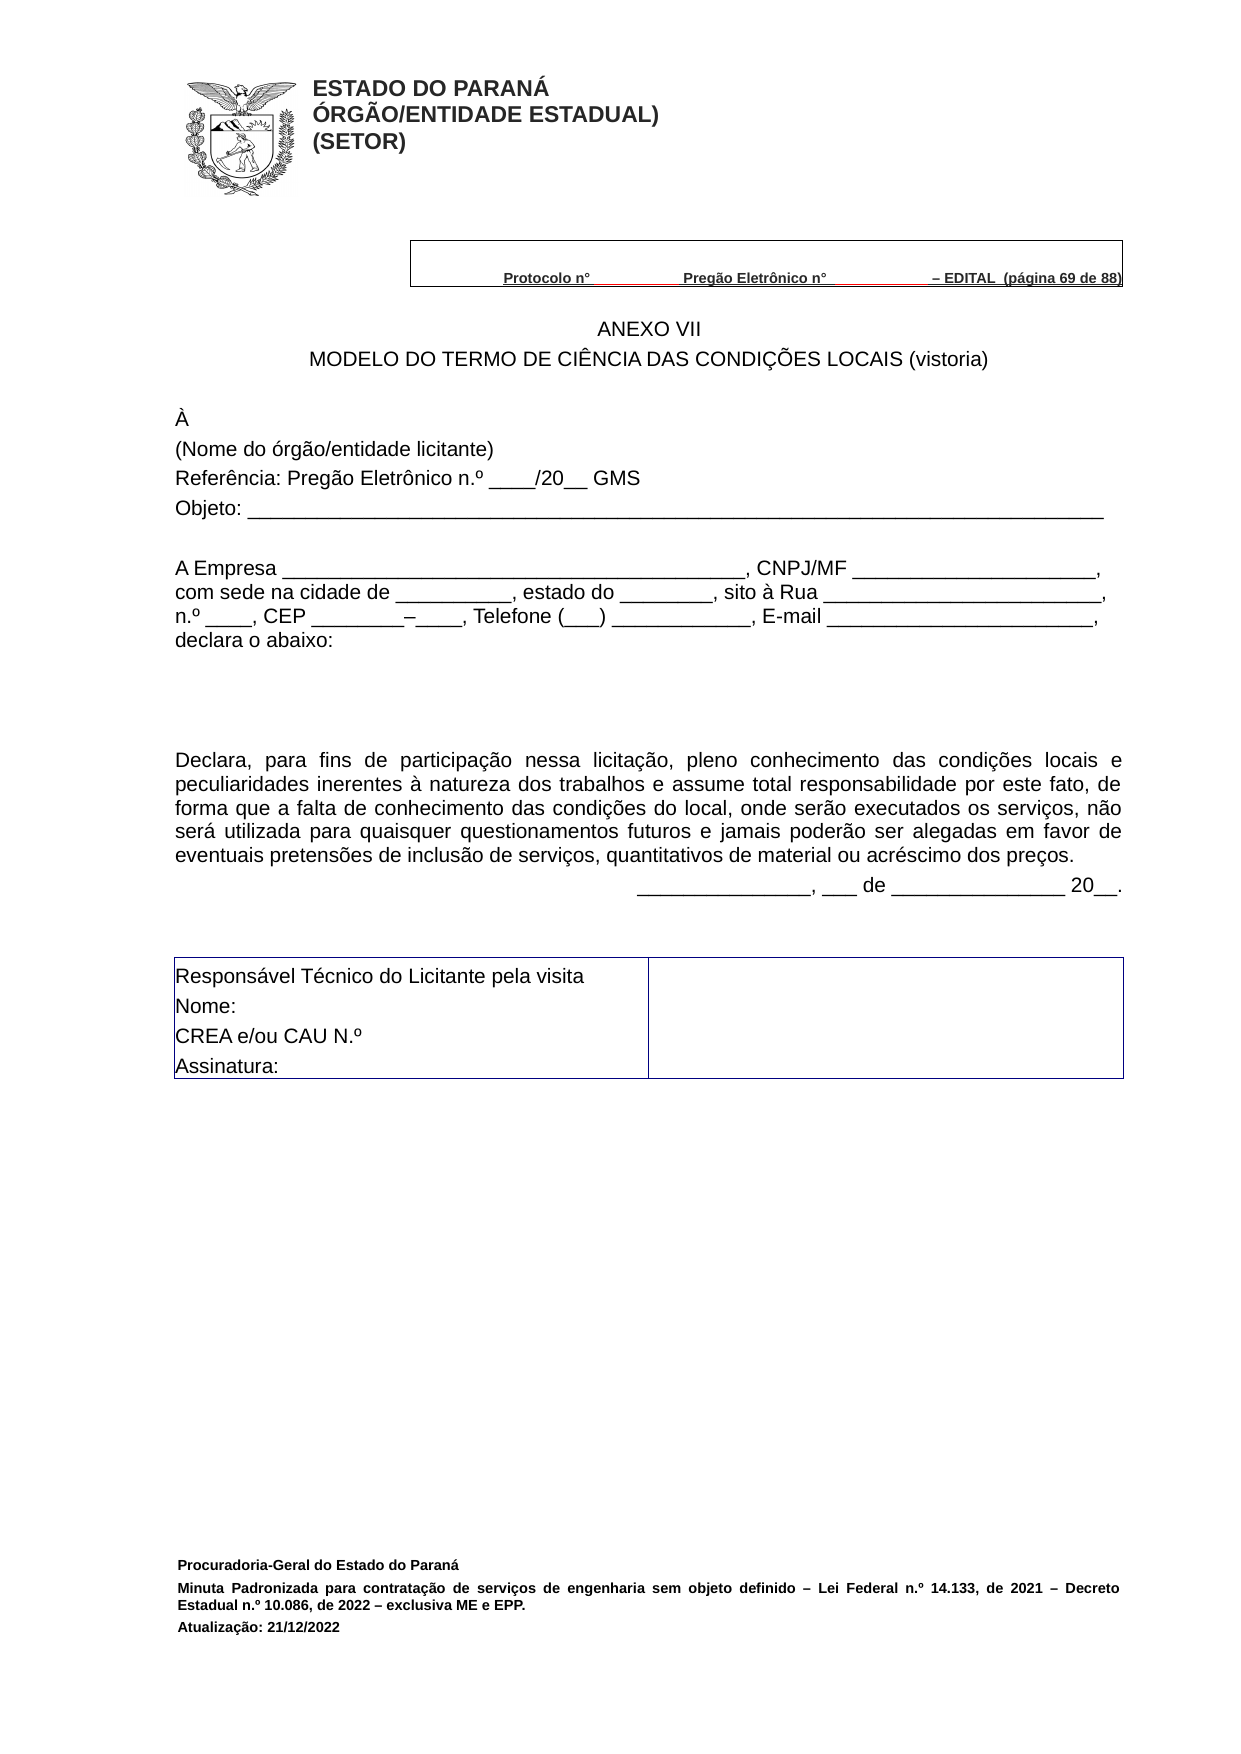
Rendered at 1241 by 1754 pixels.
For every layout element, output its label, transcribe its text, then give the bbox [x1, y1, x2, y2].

table_cell Declara, para fins de participação nessa licitação, pleno conhecimento das condições locais e peculiaridades inerentes à natureza dos trabalhos e assume total responsabilidade por este fato, de forma que a falta de conhecimento das condições do local, onde serão executados os serviços, não será utilizada para quaisquer questionamentos futuros e jamais poderão ser alegadas em favor de eventuais pretensões de inclusão de serviços, quantitativos de material ou acréscimo dos preços. [175, 741, 1123, 867]
table_cell [649, 958, 1123, 1077]
table_cell [175, 712, 218, 741]
table_cell Objeto: __________________________________________________________________________ [175, 490, 1123, 520]
table_cell [175, 897, 1123, 957]
table_cell MODELO DO TERMO DE CIÊNCIA DAS CONDIÇÕES LOCAIS (vistoria) [175, 341, 1123, 371]
table_cell Referência: Pregão Eletrônico n.º ____/20__ GMS [175, 460, 1123, 490]
table_cell [218, 712, 1123, 741]
table_cell [175, 682, 218, 712]
table_header ANEXO VII [175, 311, 1123, 341]
table_cell [218, 682, 1123, 712]
table_cell Responsável Técnico do Licitante pela visita Nome: CREA e/ou CAU N.º Assinatura: [175, 958, 648, 1077]
table_cell A Empresa ________________________________________, CNPJ/MF _____________________, com sede na cidade de __________, estado do ________, sito à Rua ________________________, n.º ____, CEP ________–____, Telefone (___) ____________, E-mail _______________________, declara o abaixo: [175, 550, 1123, 652]
table_cell [175, 371, 1123, 401]
table_cell [175, 652, 1123, 682]
table_cell À [175, 401, 1123, 430]
table_cell [175, 520, 1123, 550]
picture [184, 82, 299, 197]
table_cell (Nome do órgão/entidade licitante) [175, 430, 1123, 460]
table_cell _______________, ___ de _______________ 20__. [175, 867, 1123, 897]
